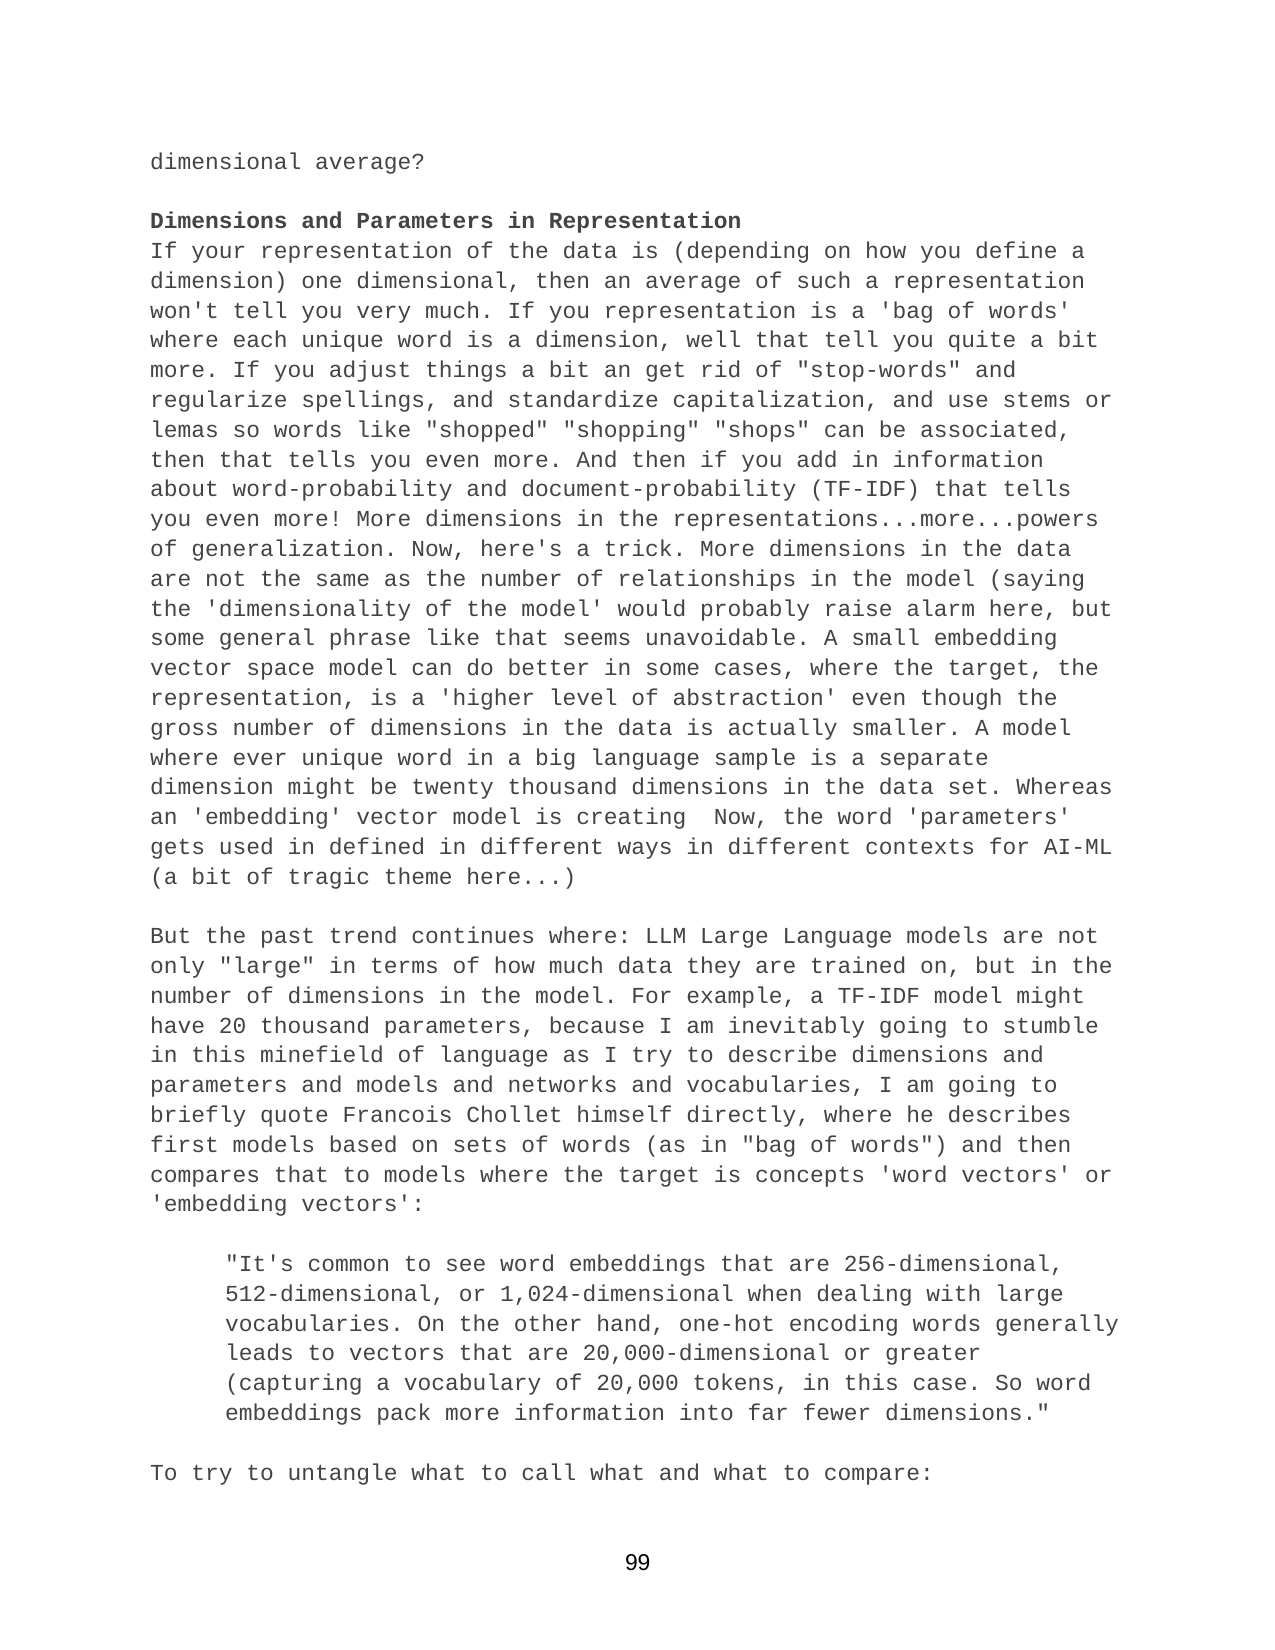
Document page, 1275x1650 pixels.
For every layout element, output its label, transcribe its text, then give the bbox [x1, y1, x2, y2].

text But the past trend continues where: LLM Large Language models are not only "large" in terms of how much data they are trained on, but in the number of dimensions in the model. For example, a TF-IDF model might have 20 thousand parameters, because I am inevitably going to stumble in this minefield of language as I try to describe dimensions and parameters and models and networks and vocabularies, I am going to briefly quote Francois Chollet himself directly, where he describes first models based on sets of words (as in "bag of words") and then compares that to models where the target is concepts 'word vectors' or 'embedding vectors': [150, 924, 1125, 1219]
text If your representation of the data is (depending on how you define a dimension) one dimensional, then an average of such a representation won't tell you very much. If you representation is a 'bag of words' where each unique word is a dimension, well that tell you quite a bit more. If you adjust things a bit an get rid of "stop-words" and regularize spellings, and standardize capitalization, and use stems or lemas so words like "shopped" "shopping" "shops" can be associated, then that tells you even more. And then if you add in information about word-probability and document-probability (TF-IDF) that tells you even more! More dimensions in the representations...more...powers of generalization. Now, here's a trick. More dimensions in the data are not the same as the number of relationships in the model (saying the 'dimensionality of the model' would probably raise alarm here, but some general phrase like that seems unavoidable. A small embedding vector space model can do better in some cases, where the target, the representation, is a 'higher level of abstraction' even though the gross number of dimensions in the data is actually smaller. A model where ever unique word in a big language sample is a separate dimension might be twenty thousand dimensions in the data set. Whereas an 'embedding' vector model is creating Now, the word 'parameters' gets used in defined in different ways in different contexts for AI-ML (a bit of tragic theme here...) [150, 239, 1125, 891]
text "It's common to see word embeddings that are 256-dimensional, 512-dimensional, or 1,024-dimensional when dealing with large vocabularies. On the other hand, one-hot encoding words generally leads to vectors that are 20,000-dimensional or greater (capturing a vocabulary of 20,000 tokens, in this case. So word embeddings pack more information into far fewer dimensions." [225, 1252, 1125, 1427]
text To try to untangle what to call what and what to compare: [150, 1461, 1125, 1487]
text Dimensions and Parameters in Representation [150, 209, 1125, 236]
text dimensional average? [150, 150, 1125, 176]
